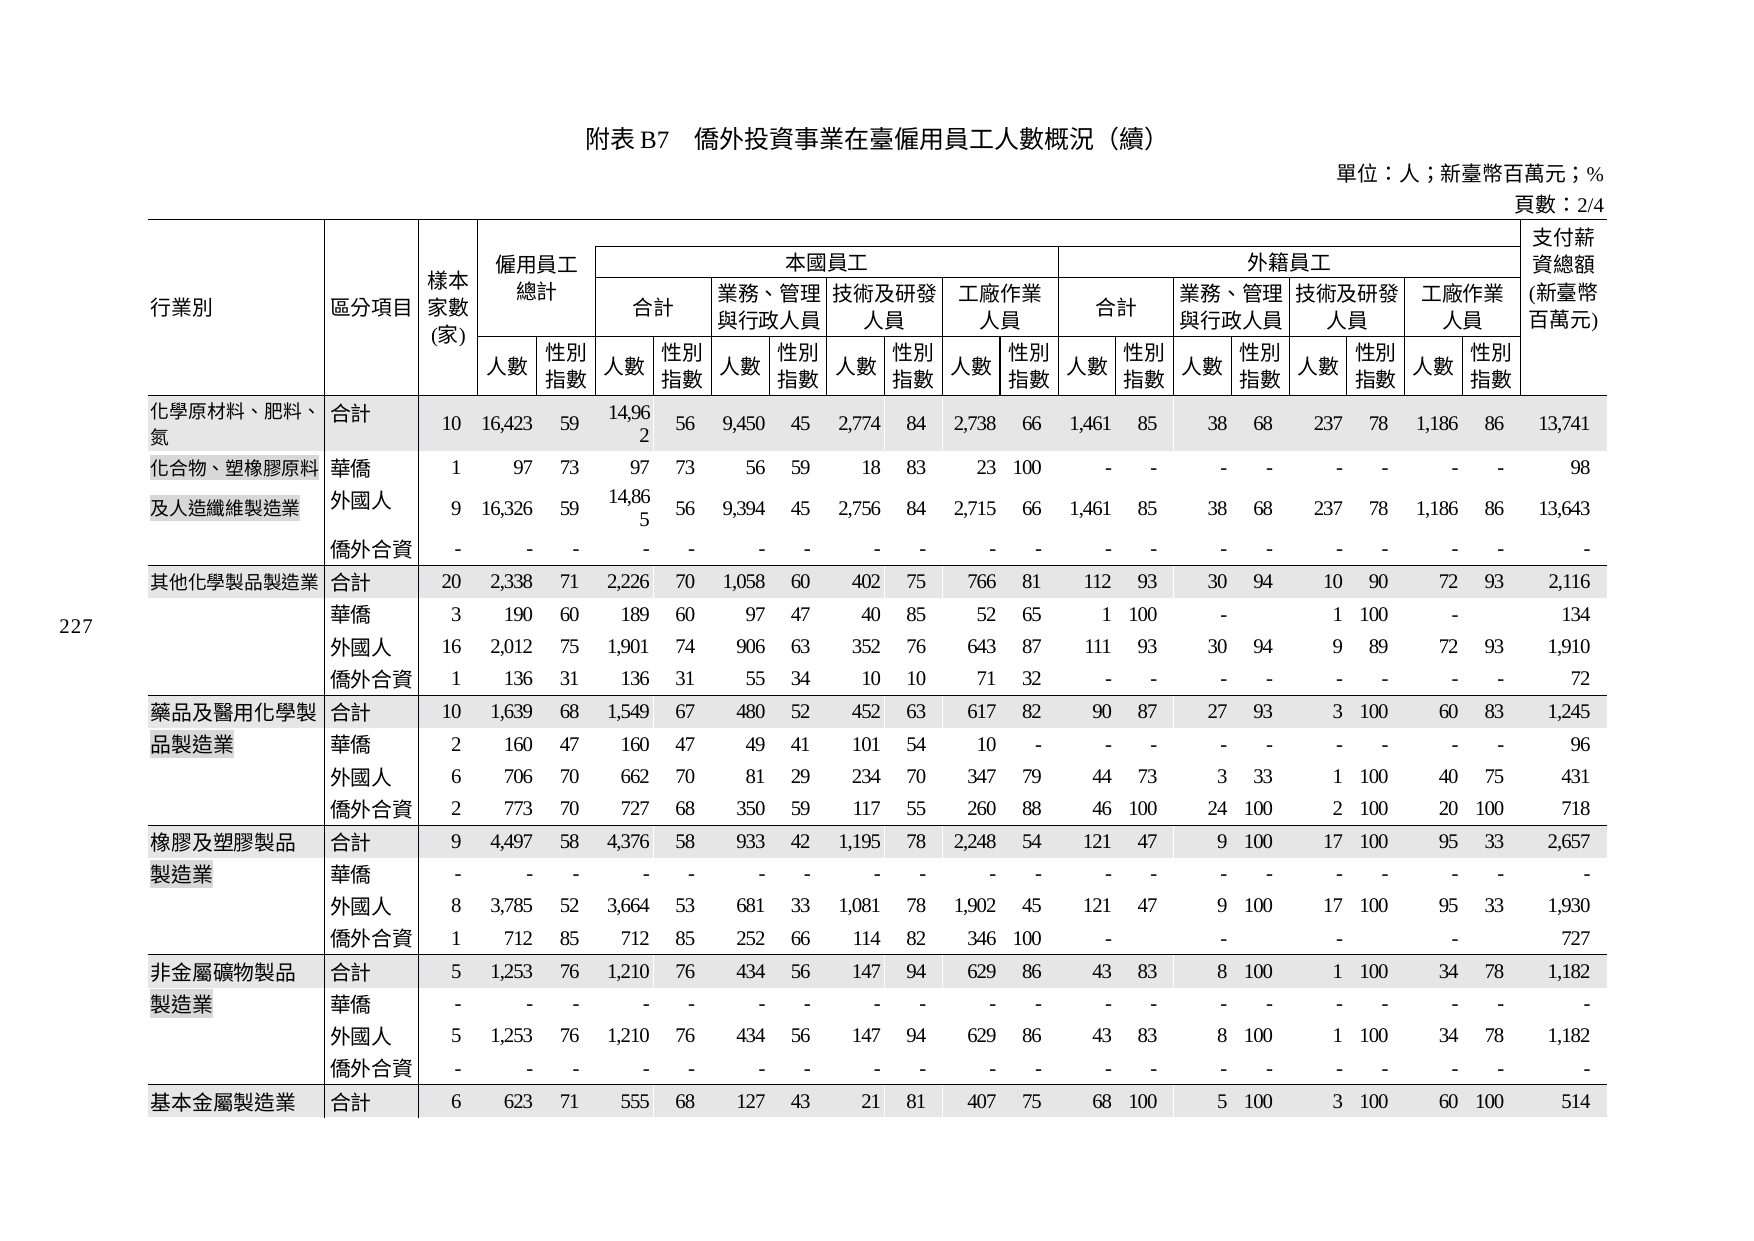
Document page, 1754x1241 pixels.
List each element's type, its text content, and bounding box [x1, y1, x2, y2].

table_cell - [1289, 988, 1347, 1020]
table_cell 1,182 [1520, 1020, 1607, 1052]
table_cell - [1231, 663, 1289, 695]
table_cell - [827, 533, 884, 565]
table_cell [148, 663, 324, 695]
table_cell 1,210 [596, 1020, 653, 1052]
table_cell [1231, 598, 1289, 630]
table_cell 8 [1174, 955, 1231, 988]
table_cell - [1000, 1052, 1058, 1084]
table_cell 性別指數 [654, 337, 711, 395]
table_cell 5 [1174, 1085, 1231, 1117]
table_cell 40 [827, 598, 884, 630]
table_cell 8 [1174, 1020, 1231, 1052]
table_cell - [1231, 858, 1289, 890]
table_cell 其他化學製品製造業 [148, 566, 324, 598]
table_cell 56 [769, 1020, 827, 1052]
table_cell 452 [827, 696, 884, 728]
table_cell 114 [827, 922, 884, 954]
table_cell 85 [885, 598, 942, 630]
table_cell 17 [1289, 890, 1347, 922]
table_cell 101 [827, 728, 884, 760]
table_cell 84 [885, 396, 942, 451]
table_cell 97 [596, 451, 653, 483]
table_cell - [1289, 858, 1347, 890]
table_cell 1 [1289, 598, 1347, 630]
table_cell 93 [1462, 630, 1520, 663]
table_cell 華僑 [325, 858, 418, 890]
table_cell 1,549 [596, 696, 653, 728]
table_cell 84 [885, 484, 942, 533]
table_cell 外國人 [325, 630, 418, 663]
table_cell 60 [769, 566, 827, 598]
table_cell 樣本家數(家) [419, 220, 477, 395]
table_cell - [1174, 858, 1231, 890]
table_cell 1 [1289, 1020, 1347, 1052]
table_cell 933 [711, 826, 769, 858]
table_cell 70 [654, 566, 711, 598]
table_cell 93 [1231, 696, 1289, 728]
table_cell - [1116, 533, 1173, 565]
table_cell 9,394 [711, 484, 769, 533]
table_cell - [827, 1052, 884, 1084]
table_cell 75 [885, 566, 942, 598]
table_cell - [1462, 533, 1520, 565]
table_cell 56 [654, 484, 711, 533]
table_cell 品製造業 [148, 728, 324, 760]
table_cell 73 [1116, 760, 1173, 792]
table_cell 1,081 [827, 890, 884, 922]
table_cell 81 [1000, 566, 1058, 598]
table_cell - [1520, 858, 1607, 890]
table_cell 85 [537, 922, 596, 954]
table_cell 160 [478, 728, 537, 760]
table_cell 68 [1231, 484, 1289, 533]
table_cell 100 [1347, 1020, 1405, 1052]
table_cell - [1520, 533, 1607, 565]
table_cell - [478, 1052, 537, 1084]
table_cell 2,738 [943, 396, 1000, 451]
table_cell [1462, 598, 1520, 630]
table_cell 60 [654, 598, 711, 630]
table_cell 1,461 [1058, 484, 1116, 533]
table_cell 人數 [1405, 337, 1462, 395]
table_cell [148, 533, 324, 565]
table_cell 38 [1174, 396, 1231, 451]
table_cell 100 [1231, 793, 1289, 824]
table_cell 1 [419, 663, 478, 695]
table_cell 59 [537, 484, 596, 533]
table_cell 華僑 [325, 451, 418, 483]
table_cell 2,756 [827, 484, 884, 533]
table_cell 33 [1462, 826, 1520, 858]
table_cell 1,186 [1405, 396, 1462, 451]
table_cell 727 [1520, 922, 1607, 954]
table_cell [148, 630, 324, 663]
table_cell 2,116 [1520, 566, 1607, 598]
table_cell 僑外合資 [325, 1052, 418, 1084]
table_cell 98 [1520, 451, 1607, 483]
table_cell 87 [1000, 630, 1058, 663]
table_cell - [1347, 533, 1405, 565]
table_cell 100 [1116, 1085, 1173, 1117]
table_cell 434 [711, 1020, 769, 1052]
table_cell 514 [1520, 1085, 1607, 1117]
table_cell - [654, 988, 711, 1020]
table_cell 1,253 [478, 955, 537, 988]
table_cell - [1520, 1052, 1607, 1084]
table_cell - [419, 858, 478, 890]
table_cell 78 [1462, 1020, 1520, 1052]
table_cell 僑外合資 [325, 663, 418, 695]
table_cell 54 [1000, 826, 1058, 858]
table_cell 43 [1058, 1020, 1116, 1052]
table_cell 10 [419, 696, 478, 728]
table_cell 100 [1231, 890, 1289, 922]
table_cell 78 [885, 826, 942, 858]
table_cell 17 [1289, 826, 1347, 858]
table_cell 華僑 [325, 988, 418, 1020]
table_cell - [943, 1052, 1000, 1084]
table_cell 2,248 [943, 826, 1000, 858]
table_cell 性別指數 [1232, 337, 1289, 395]
table_cell 23 [943, 451, 1000, 483]
table_cell 性別指數 [1347, 337, 1404, 395]
table_cell 100 [1347, 826, 1405, 858]
table_cell 81 [885, 1085, 942, 1117]
table_cell 617 [943, 696, 1000, 728]
table_cell 94 [1231, 630, 1289, 663]
table_cell - [1174, 598, 1231, 630]
table_cell - [1000, 728, 1058, 760]
table_cell - [1405, 1052, 1462, 1084]
table_cell 3,785 [478, 890, 537, 922]
table_cell - [769, 533, 827, 565]
table_cell - [1289, 1052, 1347, 1084]
table_cell 1,182 [1520, 955, 1607, 988]
table_cell 行業別 [148, 220, 324, 395]
table_cell 78 [1347, 396, 1405, 451]
table_cell 66 [1000, 396, 1058, 451]
table_cell 346 [943, 922, 1000, 954]
table_cell - [654, 858, 711, 890]
table_cell 10 [943, 728, 1000, 760]
table_cell 90 [1058, 696, 1116, 728]
table_cell - [1231, 451, 1289, 483]
table_cell - [1058, 858, 1116, 890]
table_cell 662 [596, 760, 653, 792]
table_cell [148, 890, 324, 922]
table_cell 及人造纖維製造業 [148, 484, 324, 533]
table_cell 31 [537, 663, 596, 695]
table_cell 29 [769, 760, 827, 792]
table_cell 81 [711, 760, 769, 792]
table_cell - [1174, 451, 1231, 483]
table_cell 僑外合資 [325, 793, 418, 824]
table_cell 45 [1000, 890, 1058, 922]
table_cell 1,902 [943, 890, 1000, 922]
table_cell 78 [1462, 955, 1520, 988]
table_cell - [1405, 451, 1462, 483]
table_cell 85 [654, 922, 711, 954]
table_cell 78 [1347, 484, 1405, 533]
table_cell 9 [419, 826, 478, 858]
table_cell - [1000, 858, 1058, 890]
table_cell 3 [1289, 1085, 1347, 1117]
table_cell 合計 [596, 278, 711, 336]
table_cell 9 [1174, 826, 1231, 858]
table_cell [148, 760, 324, 792]
table_cell 32 [1000, 663, 1058, 695]
table_cell 業務、管理與行政人員 [712, 278, 826, 336]
table_cell 56 [769, 955, 827, 988]
table_cell 2 [419, 793, 478, 824]
table_cell 外國人 [325, 484, 418, 533]
table_cell 59 [769, 451, 827, 483]
table_cell 100 [1347, 760, 1405, 792]
table_cell 10 [1289, 566, 1347, 598]
table_cell 76 [537, 1020, 596, 1052]
table_cell - [711, 1052, 769, 1084]
table_cell 業務、管理與行政人員 [1174, 278, 1289, 336]
table_cell 147 [827, 955, 884, 988]
table_cell [1116, 922, 1173, 954]
table_cell - [1347, 858, 1405, 890]
table_cell - [1405, 533, 1462, 565]
table_cell 2 [419, 728, 478, 760]
table_cell - [769, 988, 827, 1020]
table_cell 8 [419, 890, 478, 922]
table_cell - [1174, 1052, 1231, 1084]
table_cell - [1520, 988, 1607, 1020]
table_cell 76 [537, 955, 596, 988]
table_cell 僑外合資 [325, 922, 418, 954]
table_cell [596, 220, 1520, 246]
table_cell 68 [654, 793, 711, 824]
table_cell 237 [1289, 484, 1347, 533]
table_cell - [1231, 988, 1289, 1020]
table_cell 合計 [325, 826, 418, 858]
table_cell 94 [885, 955, 942, 988]
table_cell 237 [1289, 396, 1347, 451]
table_cell - [885, 533, 942, 565]
table_cell 58 [537, 826, 596, 858]
table_cell - [1347, 451, 1405, 483]
table_cell 3 [419, 598, 478, 630]
table_cell 47 [654, 728, 711, 760]
table_cell 技術及研發人員 [1290, 278, 1404, 336]
table_cell 47 [769, 598, 827, 630]
table_cell 97 [711, 598, 769, 630]
table_cell 46 [1058, 793, 1116, 824]
table_cell - [596, 533, 653, 565]
table_cell 68 [654, 1085, 711, 1117]
table_cell - [1289, 663, 1347, 695]
table_cell 121 [1058, 826, 1116, 858]
table_cell 27 [1174, 696, 1231, 728]
table_cell [148, 1052, 324, 1084]
table_cell - [769, 1052, 827, 1084]
table_cell 47 [537, 728, 596, 760]
table_cell 3,664 [596, 890, 653, 922]
table_cell 87 [1116, 696, 1173, 728]
table_cell 906 [711, 630, 769, 663]
table_cell 100 [1462, 1085, 1520, 1117]
table_cell 40 [1405, 760, 1462, 792]
table_cell 52 [769, 696, 827, 728]
table_cell 52 [943, 598, 1000, 630]
table_cell 33 [1462, 890, 1520, 922]
table_cell 10 [885, 663, 942, 695]
table_cell 合計 [325, 1085, 418, 1117]
table_cell 134 [1520, 598, 1607, 630]
table_cell 製造業 [148, 858, 324, 890]
table_cell 34 [1405, 955, 1462, 988]
table_cell - [1116, 663, 1173, 695]
table_cell - [1462, 1052, 1520, 1084]
table_cell - [596, 988, 653, 1020]
table_cell [1347, 922, 1405, 954]
table_cell 407 [943, 1085, 1000, 1117]
table_cell 24 [1174, 793, 1231, 824]
table_cell 1,210 [596, 955, 653, 988]
table_cell 434 [711, 955, 769, 988]
table_cell 76 [654, 955, 711, 988]
table_cell - [478, 988, 537, 1020]
table_cell 54 [885, 728, 942, 760]
table_cell 性別指數 [1116, 337, 1173, 395]
table_header 附表B7 僑外投資事業在臺僱用員工人數概況（續） [148, 118, 1607, 158]
table_cell 43 [769, 1085, 827, 1117]
table_cell 97 [478, 451, 537, 483]
table_cell 252 [711, 922, 769, 954]
table_cell 性別指數 [537, 337, 595, 395]
table_cell [1231, 922, 1289, 954]
table_cell - [885, 858, 942, 890]
table_cell 71 [537, 1085, 596, 1117]
table_cell 629 [943, 1020, 1000, 1052]
table_cell 20 [1405, 793, 1462, 824]
table_cell - [1116, 988, 1173, 1020]
table_cell 72 [1405, 566, 1462, 598]
table_cell - [711, 988, 769, 1020]
table_cell 製造業 [148, 988, 324, 1020]
table_cell - [419, 533, 478, 565]
table_cell - [1405, 663, 1462, 695]
table_cell 190 [478, 598, 537, 630]
table_cell - [1462, 451, 1520, 483]
table_cell 86 [1000, 1020, 1058, 1052]
table_cell 100 [1347, 890, 1405, 922]
table_cell 支付薪資總額 (新臺幣 百萬元) [1521, 220, 1607, 336]
table_cell [148, 793, 324, 824]
table_cell 9 [1174, 890, 1231, 922]
table_cell 56 [711, 451, 769, 483]
table_cell - [1289, 533, 1347, 565]
table_cell 117 [827, 793, 884, 824]
table_cell 68 [537, 696, 596, 728]
table_cell - [1405, 922, 1462, 954]
table_cell 16,423 [478, 396, 537, 451]
table_cell 1,195 [827, 826, 884, 858]
table_cell 93 [1462, 566, 1520, 598]
table_cell 人數 [1174, 337, 1231, 395]
table_cell - [769, 858, 827, 890]
table_cell 66 [1000, 484, 1058, 533]
table_cell - [885, 988, 942, 1020]
table_cell - [1289, 728, 1347, 760]
table_cell 外國人 [325, 1020, 418, 1052]
table_cell 16 [419, 630, 478, 663]
table_cell 727 [596, 793, 653, 824]
table_cell - [1231, 533, 1289, 565]
table_cell - [1174, 663, 1231, 695]
table_cell 合計 [325, 566, 418, 598]
table_cell 人數 [943, 337, 999, 395]
table_cell 47 [1116, 826, 1173, 858]
table_cell 712 [478, 922, 537, 954]
table_cell 100 [1347, 793, 1405, 824]
table_cell 21 [827, 1085, 884, 1117]
table_cell - [1000, 533, 1058, 565]
table_cell 76 [885, 630, 942, 663]
table_cell 單位：人；新臺幣百萬元；% [148, 158, 1607, 189]
table_cell - [1289, 922, 1347, 954]
table_cell 1,639 [478, 696, 537, 728]
table_cell 643 [943, 630, 1000, 663]
table_cell - [1058, 988, 1116, 1020]
table_cell [148, 598, 324, 630]
table_cell 1 [419, 451, 478, 483]
table_cell 121 [1058, 890, 1116, 922]
table_cell 34 [1405, 1020, 1462, 1052]
table_cell 6 [419, 760, 478, 792]
table_cell 59 [537, 396, 596, 451]
table_cell - [1462, 988, 1520, 1020]
table_cell 352 [827, 630, 884, 663]
table_cell 68 [1058, 1085, 1116, 1117]
table_cell 30 [1174, 630, 1231, 663]
table_cell 1 [1289, 955, 1347, 988]
table_cell 70 [654, 760, 711, 792]
table_cell 629 [943, 955, 1000, 988]
table_cell 42 [769, 826, 827, 858]
table_cell 83 [885, 451, 942, 483]
table_cell 100 [1231, 1085, 1289, 1117]
table_cell 3 [1289, 696, 1347, 728]
table_cell 16,326 [478, 484, 537, 533]
table_cell 68 [1231, 396, 1289, 451]
table_cell - [1174, 533, 1231, 565]
table_cell 工廠作業 人員 [1405, 278, 1520, 336]
table_cell 5 [419, 1020, 478, 1052]
table_cell 773 [478, 793, 537, 824]
table_cell - [1058, 451, 1116, 483]
table_cell 人數 [596, 337, 653, 395]
table_cell 70 [537, 760, 596, 792]
table_cell 性別指數 [1463, 337, 1520, 395]
table_cell 100 [1462, 793, 1520, 824]
table_cell 136 [478, 663, 537, 695]
table_cell 100 [1116, 598, 1173, 630]
table_cell 55 [885, 793, 942, 824]
table_cell 66 [769, 922, 827, 954]
table_cell 234 [827, 760, 884, 792]
table_cell - [1000, 988, 1058, 1020]
table_cell 55 [711, 663, 769, 695]
table_cell 766 [943, 566, 1000, 598]
table_cell 71 [943, 663, 1000, 695]
table_cell 43 [1058, 955, 1116, 988]
table_cell 70 [537, 793, 596, 824]
table_cell 44 [1058, 760, 1116, 792]
table_cell - [1347, 728, 1405, 760]
table_cell 性別指數 [770, 337, 826, 395]
table_cell 34 [769, 663, 827, 695]
table_cell - [1116, 451, 1173, 483]
table_cell - [537, 858, 596, 890]
table_cell 2,226 [596, 566, 653, 598]
table_cell - [1174, 728, 1231, 760]
table_cell 58 [654, 826, 711, 858]
table_cell - [596, 1052, 653, 1084]
table_cell - [1058, 533, 1116, 565]
table_cell 外籍員工 [1059, 247, 1520, 277]
table_cell 9,450 [711, 396, 769, 451]
table_cell 2,012 [478, 630, 537, 663]
table_cell 60 [1405, 696, 1462, 728]
table_cell 合計 [325, 396, 418, 451]
table_cell 52 [537, 890, 596, 922]
table_cell - [943, 988, 1000, 1020]
table_cell 56 [654, 396, 711, 451]
table_cell 人數 [827, 337, 884, 395]
table_cell [1521, 336, 1607, 395]
table_cell - [537, 988, 596, 1020]
table_cell - [1462, 858, 1520, 890]
table_cell 82 [1000, 696, 1058, 728]
table_cell 9 [419, 484, 478, 533]
table_cell 性別指數 [1001, 337, 1058, 395]
table_cell 65 [1000, 598, 1058, 630]
table_cell 3 [1174, 760, 1231, 792]
table_cell [148, 1020, 324, 1052]
table_cell 100 [1231, 826, 1289, 858]
table_cell 非金屬礦物製品 [148, 955, 324, 988]
table_cell 718 [1520, 793, 1607, 824]
table_cell 30 [1174, 566, 1231, 598]
table_cell 14,865 [596, 484, 653, 533]
table_cell 347 [943, 760, 1000, 792]
table_cell - [711, 533, 769, 565]
table_cell 63 [769, 630, 827, 663]
table_cell 72 [1405, 630, 1462, 663]
table_cell 90 [1347, 566, 1405, 598]
table_cell 89 [1347, 630, 1405, 663]
table_cell 623 [478, 1085, 537, 1117]
table_cell 僱用員工 總計 [478, 220, 596, 336]
table_cell - [478, 533, 537, 565]
table_cell 區分項目 [325, 220, 418, 395]
table_cell 1 [419, 922, 478, 954]
table_cell - [478, 858, 537, 890]
table_cell 100 [1347, 1085, 1405, 1117]
table_cell 86 [1462, 484, 1520, 533]
table_cell 85 [1116, 396, 1173, 451]
table_cell - [1462, 663, 1520, 695]
table_cell - [1405, 988, 1462, 1020]
table_cell 100 [1000, 922, 1058, 954]
table_cell - [1058, 922, 1116, 954]
table_cell - [1347, 663, 1405, 695]
table_cell 人數 [478, 337, 536, 395]
table_cell - [1231, 728, 1289, 760]
table_cell 31 [654, 663, 711, 695]
table_cell 63 [885, 696, 942, 728]
table_cell 100 [1231, 1020, 1289, 1052]
table_cell - [1058, 1052, 1116, 1084]
table_cell - [1116, 1052, 1173, 1084]
table_cell 20 [419, 566, 478, 598]
table_cell 75 [537, 630, 596, 663]
table_cell 38 [1174, 484, 1231, 533]
table_cell 1,245 [1520, 696, 1607, 728]
table_cell 100 [1347, 598, 1405, 630]
table_cell 45 [769, 396, 827, 451]
table_cell 86 [1000, 955, 1058, 988]
table_cell 681 [711, 890, 769, 922]
table_cell - [885, 1052, 942, 1084]
table_cell 合計 [1059, 278, 1173, 336]
table_cell - [654, 1052, 711, 1084]
table_cell 72 [1520, 663, 1607, 695]
table_cell 78 [885, 890, 942, 922]
table_cell 41 [769, 728, 827, 760]
table_cell 18 [827, 451, 884, 483]
table_cell 45 [769, 484, 827, 533]
table_cell 2,715 [943, 484, 1000, 533]
table_cell 100 [1347, 955, 1405, 988]
table_cell 96 [1520, 728, 1607, 760]
table_cell 100 [1231, 955, 1289, 988]
table_cell 350 [711, 793, 769, 824]
table_cell 88 [1000, 793, 1058, 824]
table_cell - [1289, 451, 1347, 483]
table_cell - [1174, 988, 1231, 1020]
table_cell 83 [1116, 955, 1173, 988]
table_cell 94 [885, 1020, 942, 1052]
table_cell 華僑 [325, 728, 418, 760]
table_cell 人數 [1059, 337, 1115, 395]
table_cell 10 [419, 396, 478, 451]
table_cell 5 [419, 955, 478, 988]
table_cell 工廠作業 人員 [943, 278, 1058, 336]
table_cell 160 [596, 728, 653, 760]
table_cell 人數 [712, 337, 769, 395]
table_cell 189 [596, 598, 653, 630]
table_cell - [1405, 728, 1462, 760]
table_cell 49 [711, 728, 769, 760]
table_cell 100 [1000, 451, 1058, 483]
table_cell 華僑 [325, 598, 418, 630]
table_cell 53 [654, 890, 711, 922]
table_cell 頁數：2/4 [148, 189, 1607, 219]
table_cell [1462, 922, 1520, 954]
table_cell 性別指數 [885, 337, 942, 395]
table_cell 僑外合資 [325, 533, 418, 565]
table_cell 86 [1462, 396, 1520, 451]
table_cell 136 [596, 663, 653, 695]
table_cell 外國人 [325, 890, 418, 922]
table_cell 60 [537, 598, 596, 630]
table_cell - [1405, 858, 1462, 890]
table_cell - [419, 1052, 478, 1084]
table_cell 71 [537, 566, 596, 598]
table_cell 1 [1289, 760, 1347, 792]
table_cell 75 [1462, 760, 1520, 792]
table_cell 147 [827, 1020, 884, 1052]
table_cell 94 [1231, 566, 1289, 598]
table_cell 技術及研發人員 [827, 278, 942, 336]
table_cell 1,910 [1520, 630, 1607, 663]
table_cell - [1347, 1052, 1405, 1084]
table_cell 2,338 [478, 566, 537, 598]
table_cell - [943, 858, 1000, 890]
table_cell 1,901 [596, 630, 653, 663]
table_cell 260 [943, 793, 1000, 824]
table_cell 14,962 [596, 396, 653, 451]
table_cell 112 [1058, 566, 1116, 598]
table_cell 6 [419, 1085, 478, 1117]
table_cell 111 [1058, 630, 1116, 663]
table_cell 75 [1000, 1085, 1058, 1117]
table_cell 1,058 [711, 566, 769, 598]
table_cell 2 [1289, 793, 1347, 824]
table_cell - [1058, 663, 1116, 695]
table_cell 73 [654, 451, 711, 483]
table_cell - [1116, 858, 1173, 890]
table_cell - [419, 988, 478, 1020]
table_cell 555 [596, 1085, 653, 1117]
table_cell 83 [1116, 1020, 1173, 1052]
table_cell - [1405, 598, 1462, 630]
table_cell 100 [1347, 696, 1405, 728]
table_cell 4,376 [596, 826, 653, 858]
table_cell - [711, 858, 769, 890]
table_cell 59 [769, 793, 827, 824]
table_cell 85 [1116, 484, 1173, 533]
table_cell 67 [654, 696, 711, 728]
table_cell 431 [1520, 760, 1607, 792]
table_cell 33 [1231, 760, 1289, 792]
table_cell 4,497 [478, 826, 537, 858]
table_cell 1 [1058, 598, 1116, 630]
table_cell 1,253 [478, 1020, 537, 1052]
table_cell - [827, 988, 884, 1020]
table_cell 外國人 [325, 760, 418, 792]
table_cell - [1174, 922, 1231, 954]
table_cell 74 [654, 630, 711, 663]
table_cell 基本金屬製造業 [148, 1085, 324, 1117]
table_cell - [1231, 1052, 1289, 1084]
table_cell 480 [711, 696, 769, 728]
table_cell 93 [1116, 566, 1173, 598]
table_cell 1,186 [1405, 484, 1462, 533]
table_cell 1,461 [1058, 396, 1116, 451]
table_cell 10 [827, 663, 884, 695]
table_cell 1,930 [1520, 890, 1607, 922]
table_cell 47 [1116, 890, 1173, 922]
table_cell - [1347, 988, 1405, 1020]
table_cell 79 [1000, 760, 1058, 792]
table_cell 合計 [325, 955, 418, 988]
table_cell 13,741 [1520, 396, 1607, 451]
table_cell 13,643 [1520, 484, 1607, 533]
table_cell 93 [1116, 630, 1173, 663]
table_cell 76 [654, 1020, 711, 1052]
table_cell 人數 [1290, 337, 1346, 395]
table_cell 本國員工 [596, 247, 1058, 277]
table_cell - [943, 533, 1000, 565]
table_cell - [537, 533, 596, 565]
table_cell - [654, 533, 711, 565]
table_cell 70 [885, 760, 942, 792]
table_cell 82 [885, 922, 942, 954]
table_cell 95 [1405, 890, 1462, 922]
table_cell 402 [827, 566, 884, 598]
table_cell 706 [478, 760, 537, 792]
table_cell 橡膠及塑膠製品 [148, 826, 324, 858]
table_cell 2,774 [827, 396, 884, 451]
table_cell 95 [1405, 826, 1462, 858]
table_cell 33 [769, 890, 827, 922]
table_cell 712 [596, 922, 653, 954]
table_cell 127 [711, 1085, 769, 1117]
table_cell 60 [1405, 1085, 1462, 1117]
table_cell 化合物、塑橡膠原料 [148, 451, 324, 483]
table_cell [148, 922, 324, 954]
table_cell - [596, 858, 653, 890]
table_cell 9 [1289, 630, 1347, 663]
table_cell - [827, 858, 884, 890]
table_cell - [1058, 728, 1116, 760]
table_cell 100 [1116, 793, 1173, 824]
table_cell - [537, 1052, 596, 1084]
table_cell 藥品及醫用化學製 [148, 696, 324, 728]
table_cell 73 [537, 451, 596, 483]
table_cell - [1462, 728, 1520, 760]
table_cell - [1116, 728, 1173, 760]
table_cell 化學原材料、肥料、氮 [148, 396, 324, 451]
table_cell 2,657 [1520, 826, 1607, 858]
table_cell 83 [1462, 696, 1520, 728]
table_cell 合計 [325, 696, 418, 728]
